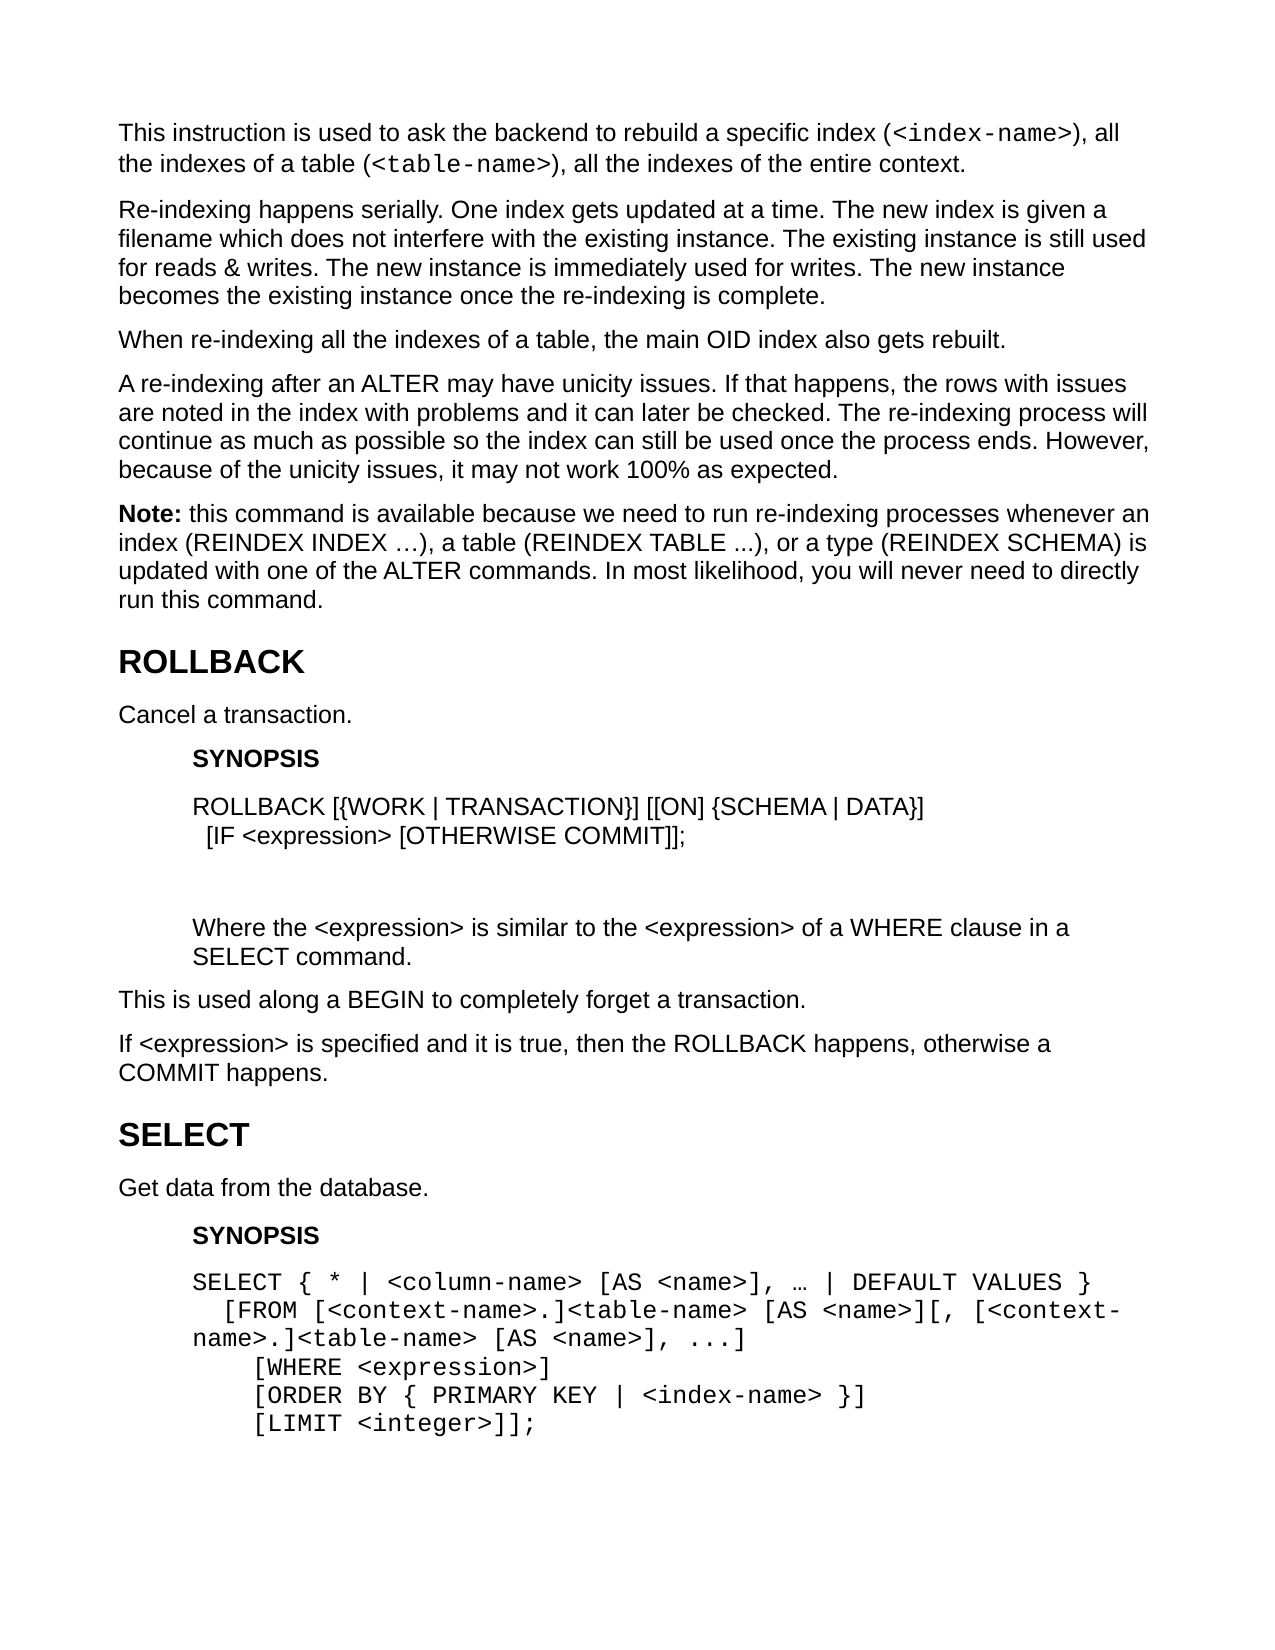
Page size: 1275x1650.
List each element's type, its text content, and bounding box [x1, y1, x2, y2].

text If <expression> is specified and it is true, then the ROLLBACK happens, otherwise a COMMIT happens. [118, 1029, 1157, 1087]
text Re-indexing happens serially. One index gets updated at a time. The new index is given a filename which does not interfere with the existing instance. The existing instance is still used for reads & writes. The new instance is immediately used for writes. The new instance becomes the existing instance once the re-indexing is complete. [118, 195, 1157, 310]
text This instruction is used to ask the backend to rebuild a specific index (<index-name>), all the indexes of a table (<table-name>), all the indexes of the entire context. [118, 118, 1157, 180]
text SELECT { * | <column-name> [AS <name>], … | DEFAULT VALUES } [FROM [<context-name>.]<table-name> [AS <name>][, [<context-name>.]<table-name> [AS <name>], ...] [WHERE <expression>] [ORDER BY { PRIMARY KEY | <index-name> }] [LIMIT <integer>]]; [192, 1269, 1157, 1439]
text Cancel a transaction. [118, 701, 1157, 729]
subtitle SELECT [118, 1115, 1157, 1153]
text Get data from the database. [118, 1173, 1157, 1202]
text Where the <expression> is similar to the <expression> of a WHERE clause in a SELECT command. [192, 913, 1157, 970]
text Note: this command is available because we need to run re-indexing processes whenever an index (REINDEX INDEX …), a table (REINDEX TABLE ...), or a type (REINDEX SCHEMA) is updated with one of the ALTER commands. In most likelihood, you will never need to directly run this command. [118, 499, 1157, 614]
text SYNOPSIS [192, 1221, 1157, 1250]
text When re-indexing all the indexes of a table, the main OID index also gets rebuilt. [118, 325, 1157, 354]
subtitle ROLLBACK [118, 642, 1157, 681]
text A re-indexing after an ALTER may have unicity issues. If that happens, the rows with issues are noted in the index with problems and it can later be checked. The re-indexing process will continue as much as possible so the index can still be used once the process ends. However, because of the unicity issues, it may not work 100% as expected. [118, 369, 1157, 484]
text SYNOPSIS [192, 744, 1157, 773]
text ROLLBACK [{WORK | TRANSACTION}] [[ON] {SCHEMA | DATA}] [IF <expression> [OTHERWISE COMMIT]]; [192, 792, 1157, 850]
text This is used along a BEGIN to completely forget a transaction. [118, 985, 1157, 1014]
